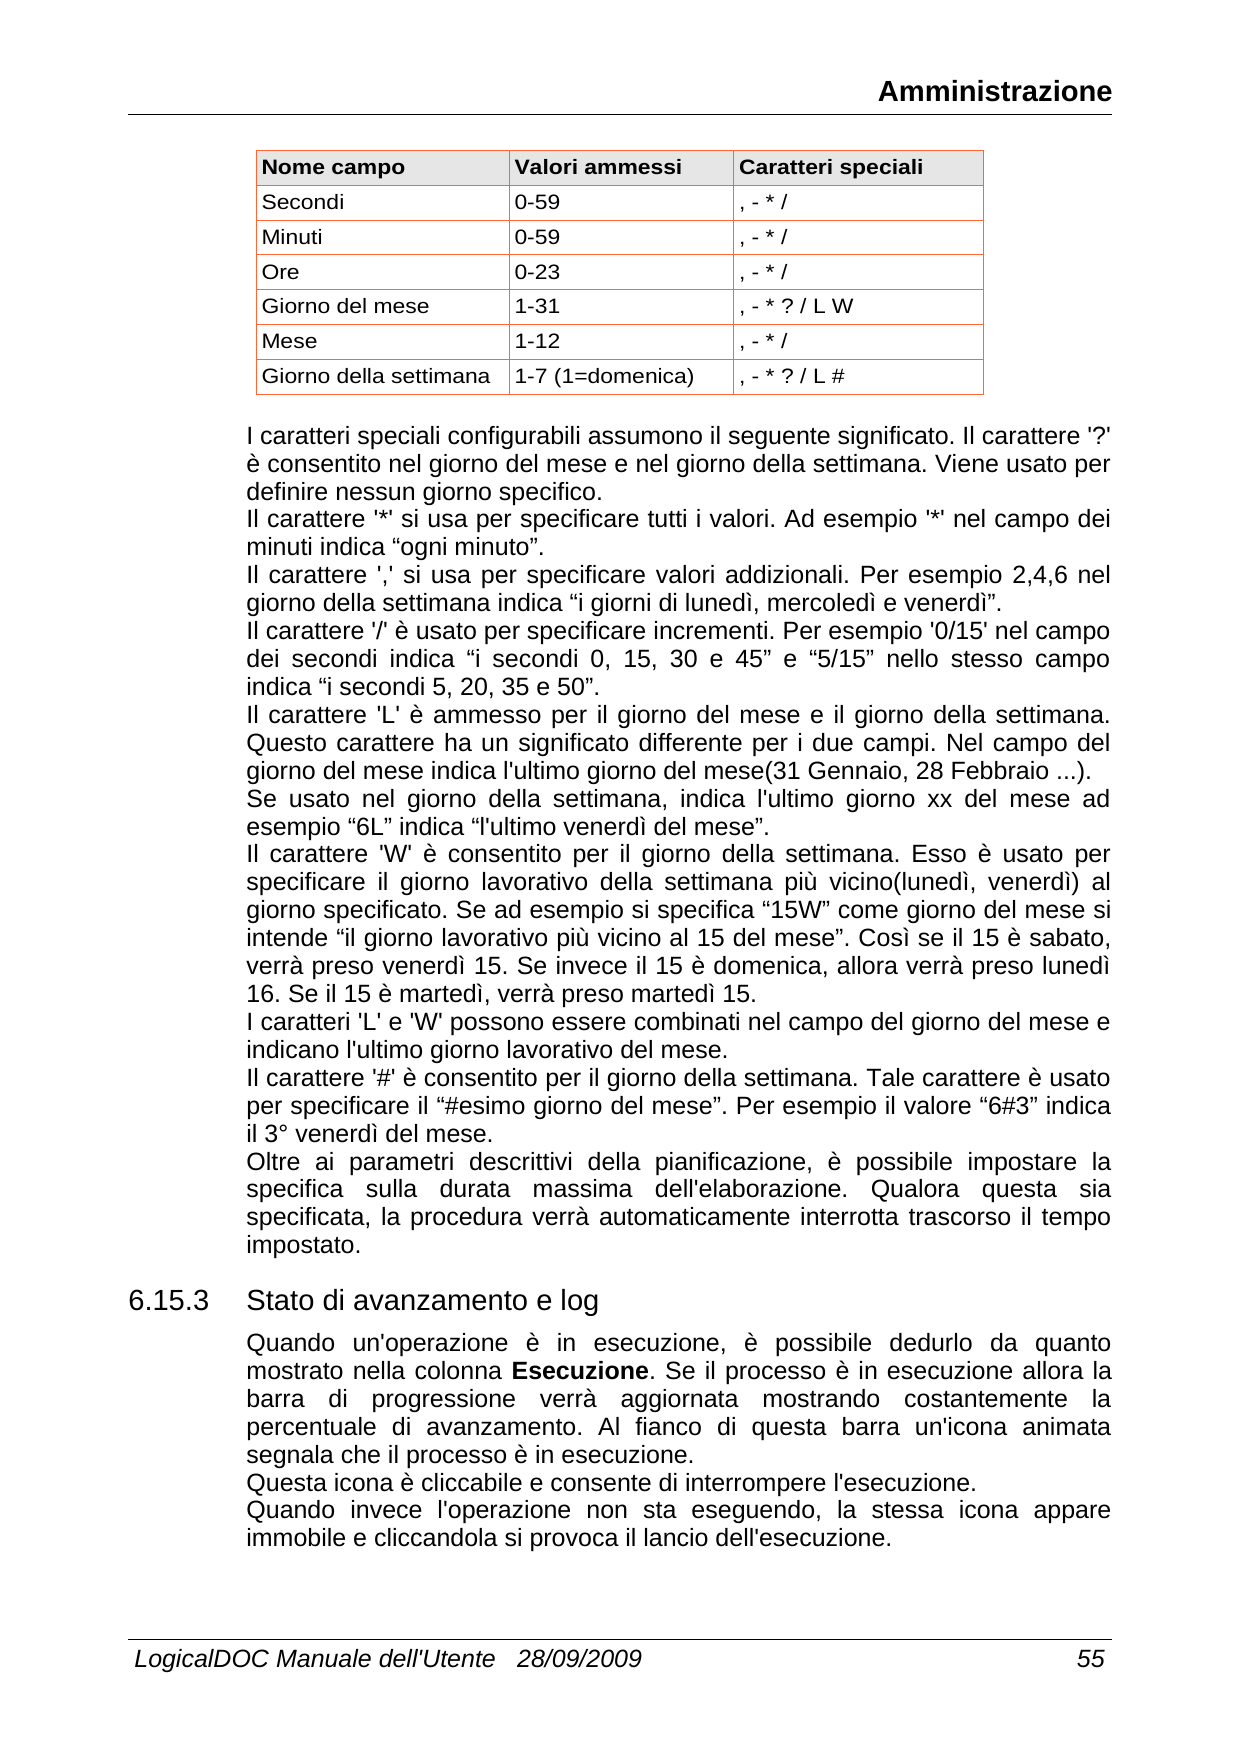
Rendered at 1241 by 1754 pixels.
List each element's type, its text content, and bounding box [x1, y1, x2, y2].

text Il carattere 'L' è ammesso per il giorno del mese e il giorno della settimana. Questo carattere ha un significato differente per i due campi. Nel campo del giorno del mese indica l'ultimo giorno del mese(31 Gennaio, 28 Febbraio ...). [246, 701, 1112, 784]
table_cell Ore [257, 255, 509, 289]
text Il carattere '/' è usato per specificare incrementi. Per esempio '0/15' nel campo dei secondi indica “i secondi 0, 15, 30 e 45” e “5/15” nello stesso campo indica “i secondi 5, 20, 35 e 50”. [246, 617, 1112, 701]
table_cell , - * / [734, 186, 983, 219]
table_header Valori ammessi [510, 151, 733, 185]
table_cell , - * ? / L W [734, 290, 983, 324]
text I caratteri speciali configurabili assumono il seguente significato. Il carattere '?' è consentito nel giorno del mese e nel giorno della settimana. Viene usato per definire nessun giorno specifico. [246, 422, 1112, 505]
table_header Nome campo [257, 151, 509, 185]
table_cell 0-59 [510, 221, 733, 254]
table_cell 0-59 [510, 186, 733, 219]
table_header Caratteri speciali [734, 151, 983, 185]
table_cell Minuti [257, 221, 509, 254]
text Questa icona è cliccabile e consente di interrompere l'esecuzione. [246, 1468, 1112, 1496]
text Il carattere 'W' è consentito per il giorno della settimana. Esso è usato per specificare il giorno lavorativo della settimana più vicino(lunedì, venerdì) al giorno specificato. Se ad esempio si specifica “15W” come giorno del mese si intende “il giorno lavorativo più vicino al 15 del mese”. Così se il 15 è sabato, verrà preso venerdì 15. Se invece il 15 è domenica, allora verrà preso lunedì 16. Se il 15 è martedì, verrà preso martedì 15. [246, 840, 1112, 1008]
table_cell , - * ? / L # [734, 360, 983, 393]
text Quando invece l'operazione non sta eseguendo, la stessa icona appare immobile e cliccandola si provoca il lancio dell'esecuzione. [246, 1496, 1112, 1552]
table_cell 1-12 [510, 325, 733, 359]
table_cell Mese [257, 325, 509, 359]
table_cell , - * / [734, 325, 983, 359]
table_cell , - * / [734, 221, 983, 254]
subtitle Stato di avanzamento e log [128, 1284, 1112, 1316]
table_cell Secondi [257, 186, 509, 219]
text Se usato nel giorno della settimana, indica l'ultimo giorno xx del mese ad esempio “6L” indica “l'ultimo venerdì del mese”. [246, 784, 1112, 840]
table_cell Giorno della settimana [257, 360, 509, 393]
text Il carattere '#' è consentito per il giorno della settimana. Tale carattere è usato per specificare il “#esimo giorno del mese”. Per esempio il valore “6#3” indica il 3° venerdì del mese. [246, 1064, 1112, 1147]
table_cell 1-31 [510, 290, 733, 324]
table_cell 0-23 [510, 255, 733, 289]
text I caratteri 'L' e 'W' possono essere combinati nel campo del giorno del mese e indicano l'ultimo giorno lavorativo del mese. [246, 1008, 1112, 1064]
text Oltre ai parametri descrittivi della pianificazione, è possibile impostare la specifica sulla durata massima dell'elaborazione. Qualora questa sia specificata, la procedura verrà automaticamente interrotta trascorso il tempo impostato. [246, 1147, 1112, 1259]
text Quando un'operazione è in esecuzione, è possibile dedurlo da quanto mostrato nella colonna Esecuzione. Se il processo è in esecuzione allora la barra di progressione verrà aggiornata mostrando costantemente la percentuale di avanzamento. Al fianco di questa barra un'icona animata segnala che il processo è in esecuzione. [246, 1329, 1112, 1468]
text Il carattere '*' si usa per specificare tutti i valori. Ad esempio '*' nel campo dei minuti indica “ogni minuto”. [246, 505, 1112, 561]
table_cell Giorno del mese [257, 290, 509, 324]
text Il carattere ',' si usa per specificare valori addizionali. Per esempio 2,4,6 nel giorno della settimana indica “i giorni di lunedì, mercoledì e venerdì”. [246, 561, 1112, 617]
table_cell , - * / [734, 255, 983, 289]
table_cell 1-7 (1=domenica) [510, 360, 733, 393]
